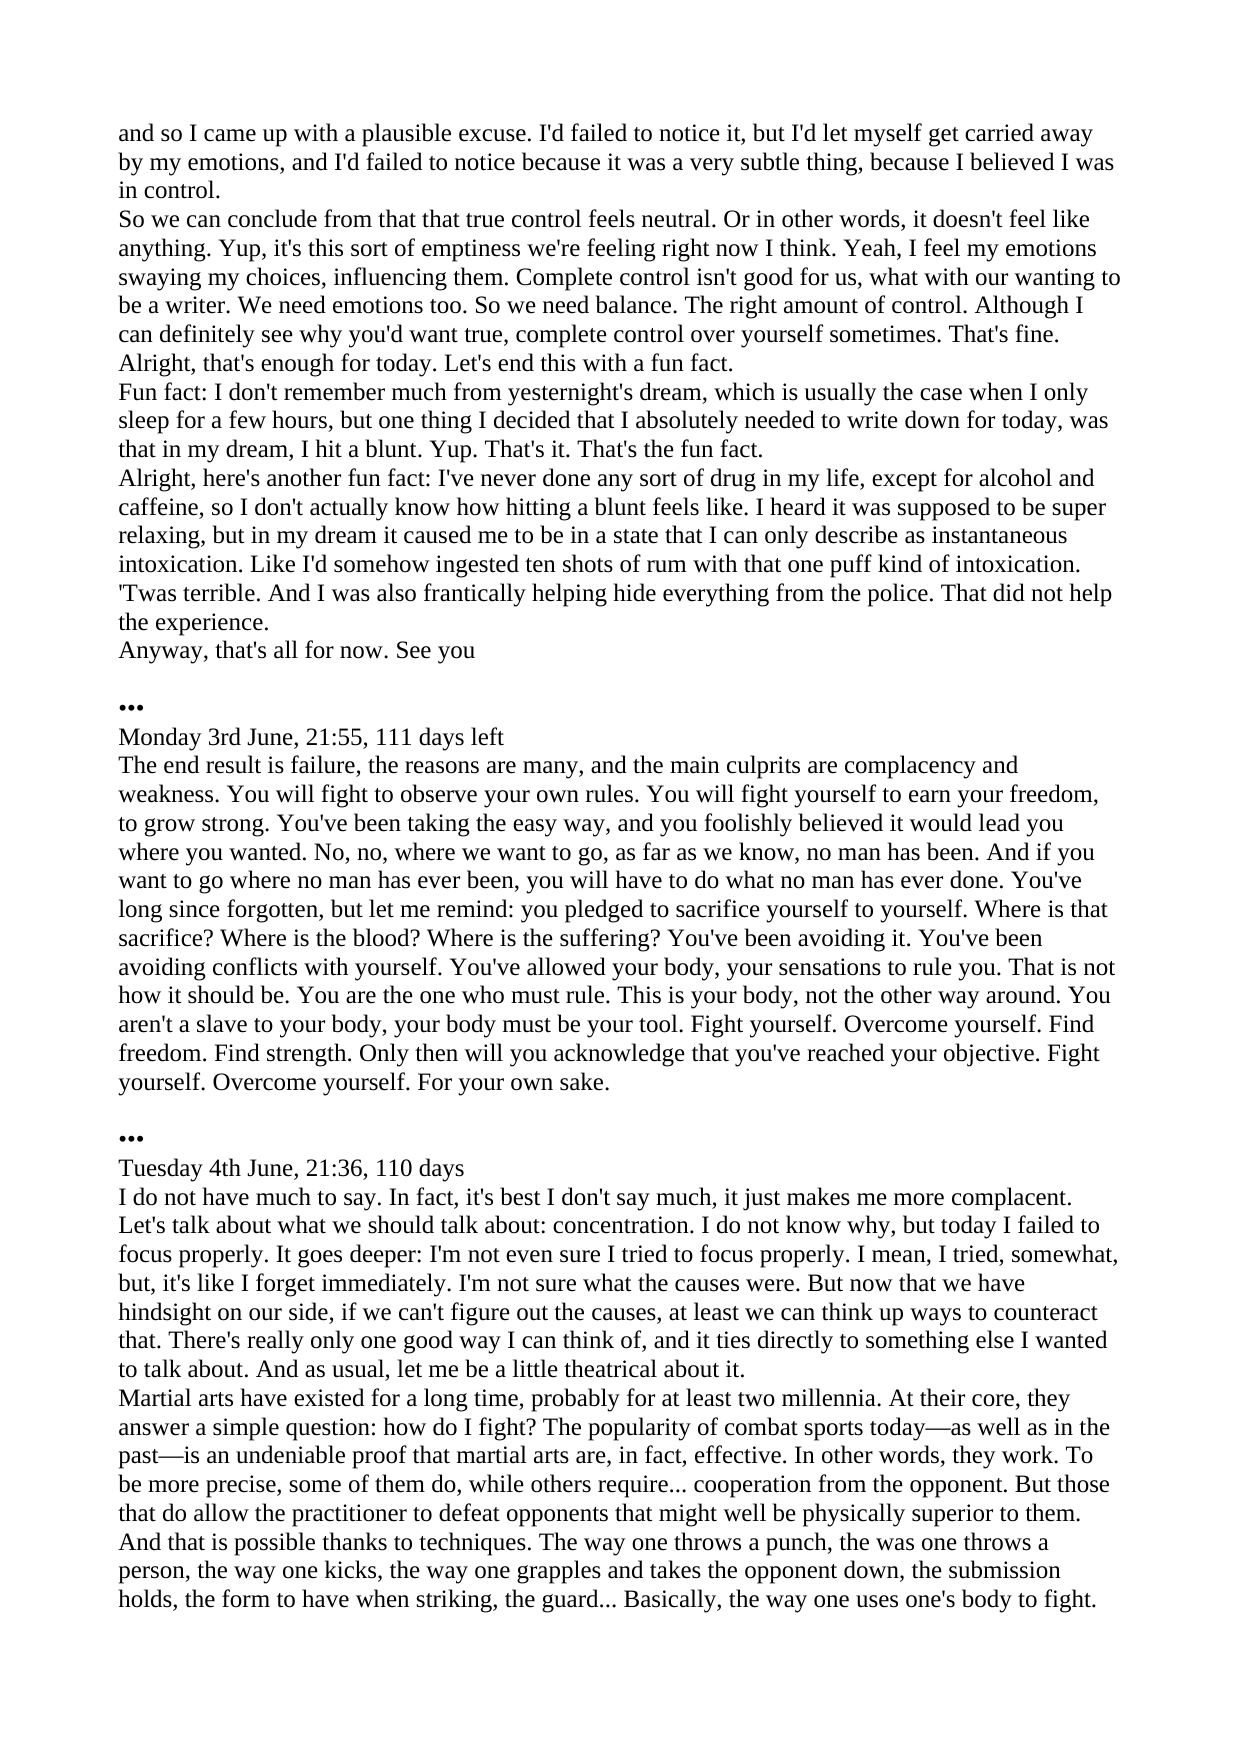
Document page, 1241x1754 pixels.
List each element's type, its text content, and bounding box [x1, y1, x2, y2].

text Alright, that's enough for today. Let's end this with a fun fact. [118, 348, 1122, 377]
text The end result is failure, the reasons are many, and the main culprits are complacency and weakness. You will fight to observe your own rules. You will fight yourself to earn your freedom, to grow strong. You've been taking the easy way, and you foolishly believed it would lead you where you wanted. No, no, where we want to go, as far as we know, no man has been. And if you want to go where no man has ever been, you will have to do what no man has ever done. You've long since forgotten, but let me remind: you pledged to sacrifice yourself to yourself. Where is that sacrifice? Where is the blood? Where is the suffering? You've been avoiding it. You've been avoiding conflicts with yourself. You've allowed your body, your sensations to rule you. That is not how it should be. You are the one who must rule. This is your body, not the other way around. You aren't a slave to your body, your body must be your tool. Fight yourself. Overcome yourself. Find freedom. Find strength. Only then will you acknowledge that you've reached your objective. Fight yourself. Overcome yourself. For your own sake. [118, 751, 1122, 1096]
text Monday 3rd June, 21:55, 111 days left [118, 722, 1122, 751]
text Anyway, that's all for now. See you [118, 636, 1122, 664]
text So we can conclude from that that true control feels neutral. Or in other words, it doesn't feel like anything. Yup, it's this sort of emptiness we're feeling right now I think. Yeah, I feel my emotions swaying my choices, influencing them. Complete control isn't good for us, what with our wanting to be a writer. We need emotions too. So we need balance. The right amount of control. Although I can definitely see why you'd want true, complete control over yourself sometimes. That's fine. [118, 204, 1122, 348]
text ••• [118, 1124, 1122, 1153]
text I do not have much to say. In fact, it's best I don't say much, it just makes me more complacent. Let's talk about what we should talk about: concentration. I do not know why, but today I failed to focus properly. It goes deeper: I'm not even sure I tried to focus properly. I mean, I tried, somewhat, but, it's like I forget immediately. I'm not sure what the causes were. But now that we have hindsight on our side, if we can't figure out the causes, at least we can think up ways to counteract that. There's really only one good way I can think of, and it ties directly to something else I wanted to talk about. And as usual, let me be a little theatrical about it. [118, 1182, 1122, 1383]
text and so I came up with a plausible excuse. I'd failed to notice it, but I'd let myself get carried away by my emotions, and I'd failed to notice because it was a very subtle thing, because I believed I was in control. [118, 118, 1122, 204]
text Martial arts have existed for a long time, probably for at least two millennia. At their core, they answer a simple question: how do I fight? The popularity of combat sports today—as well as in the past—is an undeniable proof that martial arts are, in fact, effective. In other words, they work. To be more precise, some of them do, while others require... cooperation from the opponent. But those that do allow the practitioner to defeat opponents that might well be physically superior to them. And that is possible thanks to techniques. The way one throws a punch, the was one throws a person, the way one kicks, the way one grapples and takes the opponent down, the submission holds, the form to have when striking, the guard... Basically, the way one uses one's body to fight. [118, 1383, 1122, 1613]
text ••• [118, 693, 1122, 722]
text Tuesday 4th June, 21:36, 110 days [118, 1153, 1122, 1182]
text Fun fact: I don't remember much from yesternight's dream, which is usually the case when I only sleep for a few hours, but one thing I decided that I absolutely needed to write down for today, was that in my dream, I hit a blunt. Yup. That's it. That's the fun fact. [118, 377, 1122, 463]
text Alright, here's another fun fact: I've never done any sort of drug in my life, except for alcohol and caffeine, so I don't actually know how hitting a blunt feels like. I heard it was supposed to be super relaxing, but in my dream it caused me to be in a state that I can only describe as instantaneous intoxication. Like I'd somehow ingested ten shots of rum with that one puff kind of intoxication. 'Twas terrible. And I was also frantically helping hide everything from the police. That did not help the experience. [118, 463, 1122, 636]
